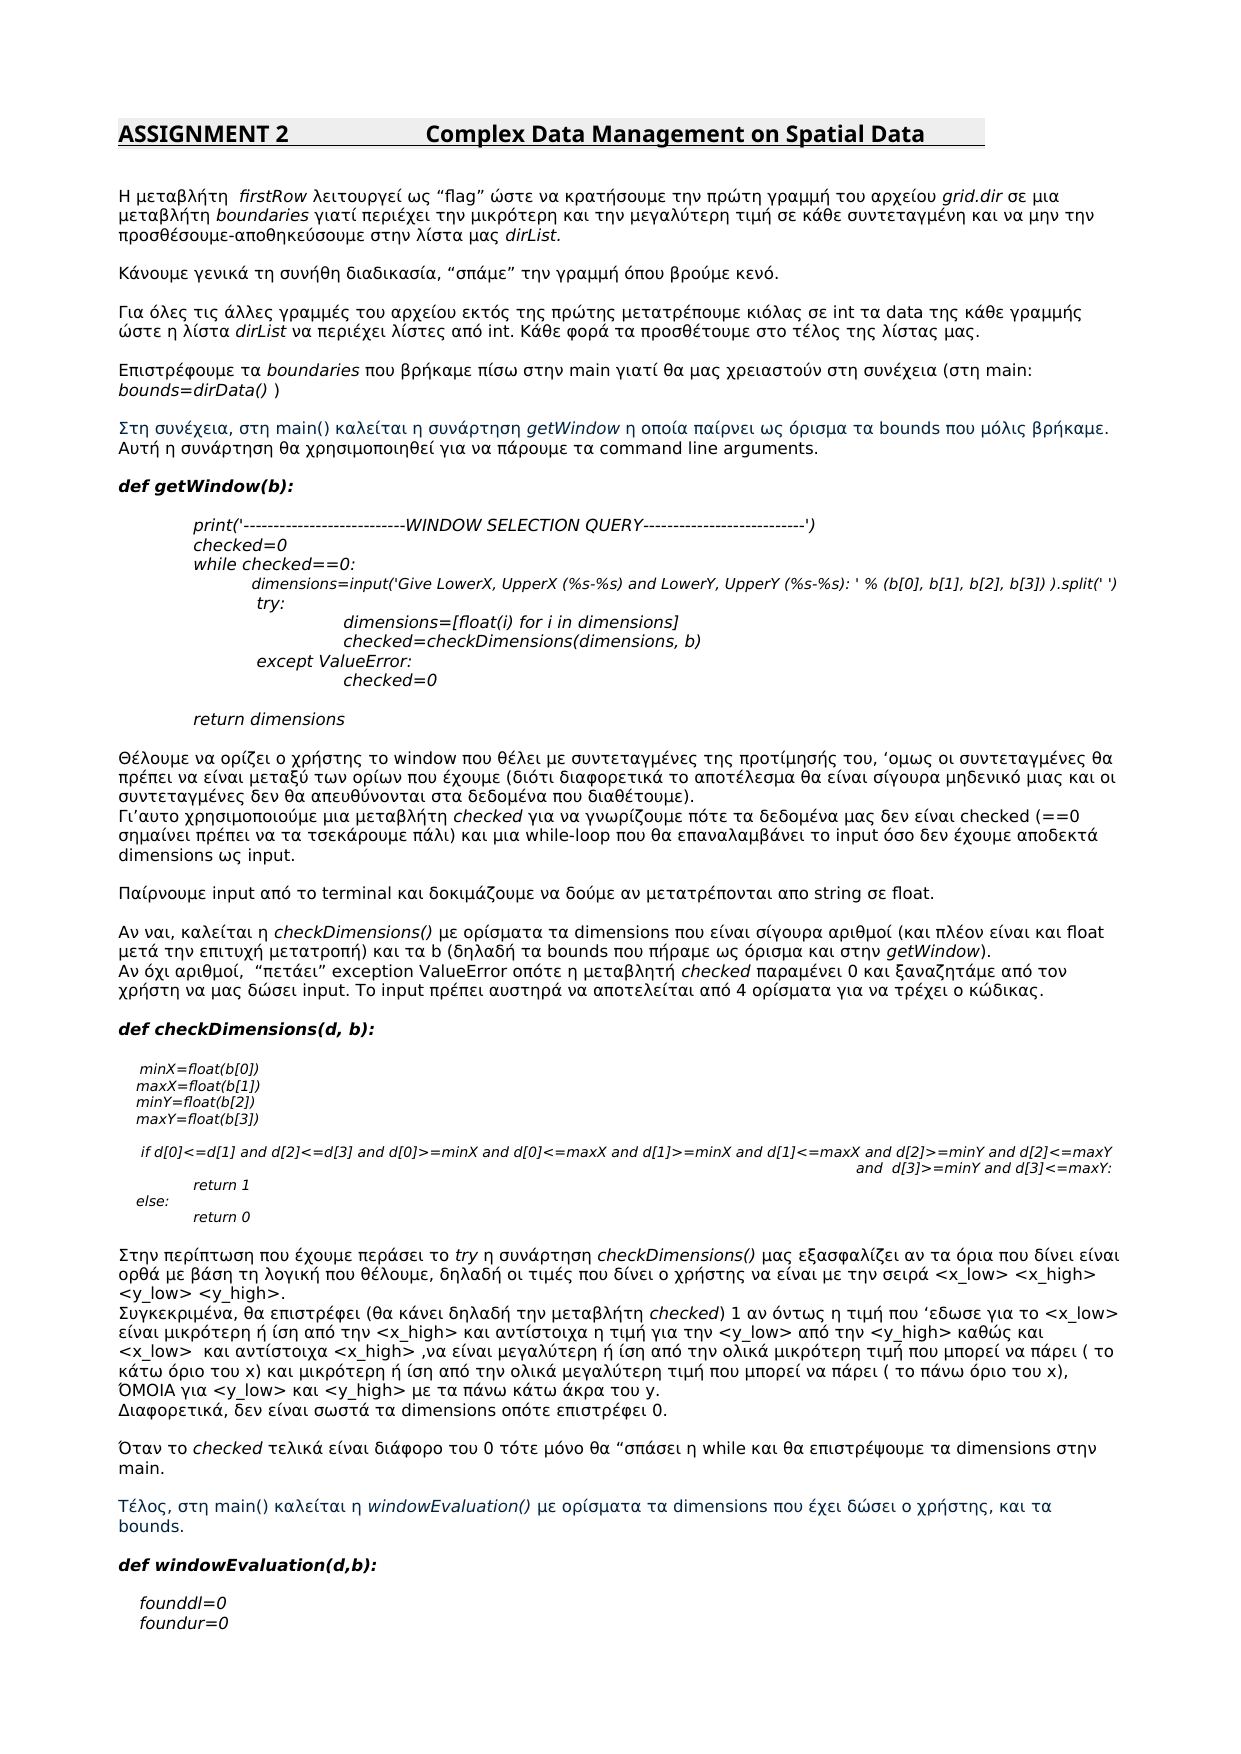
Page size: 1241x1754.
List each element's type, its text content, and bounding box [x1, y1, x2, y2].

text foundur=0 [118, 1614, 1122, 1633]
text def checkDimensions(d, b): [118, 1020, 1122, 1039]
text def getWindow(b): [118, 477, 1122, 497]
text Επιστρέφουμε τα boundaries που βρήκαμε πίσω στην main γιατί θα μας χρειαστούν στη συνέχεια (στη main: bounds=dirData() ) [118, 361, 1122, 400]
text Θέλουμε να ορίζει ο χρήστης το window που θέλει με συντεταγμένες της προτίμησής του, ‘ομως οι συντεταγμένες θα πρέπει να είναι μεταξύ των ορίων που έχουμε (διότι διαφορετικά το αποτέλεσμα θα είναι σίγουρα μηδενικό μιας και οι συντεταγμένες δεν θα απευθύνονται στα δεδομένα που διαθέτουμε). [118, 749, 1122, 807]
text Αν ναι, καλείται η checkDimensions() με ορίσματα τα dimensions που είναι σίγουρα αριθμοί (και πλέον είναι και float μετά την επιτυχή μετατροπή) και τα b (δηλαδή τα bounds που πήραμε ως όρισμα και στην getWindow). [118, 923, 1122, 962]
text return dimensions [118, 710, 1122, 729]
text def windowEvaluation(d,b): [118, 1556, 1122, 1575]
text checked=checkDimensions(dimensions, b) [118, 632, 1122, 652]
text Όταν το checked τελικά είναι διάφορο του 0 τότε μόνο θα “σπάσει η while και θα επιστρέψουμε τα dimensions στην main. [118, 1439, 1122, 1478]
text except ValueError: [118, 652, 1122, 671]
text Για όλες τις άλλες γραμμές του αρχείου εκτός της πρώτης μετατρέπουμε κιόλας σε int τα data της κάθε γραμμής ώστε η λίστα dirList να περιέχει λίστες από int. Κάθε φορά τα προσθέτουμε στο τέλος της λίστας μας. [118, 303, 1122, 342]
text return 0 [118, 1210, 1122, 1226]
text Aν όχι αριθμοί, “πετάει” exception ValueError oπότε η μεταβλητή checked παραμένει 0 και ξαναζητάμε από τον χρήστη να μας δώσει input. To input πρέπει αυστηρά να αποτελείται από 4 ορίσματα για να τρέχει ο κώδικας. [118, 962, 1122, 1001]
text Στη συνέχεια, στη main() καλείται η συνάρτηση getWindow η οποία παίρνει ως όρισμα τα bounds που μόλις βρήκαμε. [118, 419, 1122, 439]
text Παίρνουμε input από το terminal και δοκιμάζουμε να δούμε αν μετατρέπονται απο string σε float. [118, 884, 1122, 904]
text checked=0 [118, 671, 1122, 691]
text while checked==0: [118, 555, 1122, 574]
text Κάνουμε γενικά τη συνήθη διαδικασία, “σπάμε” την γραμμή όπου βρούμε κενό. [118, 264, 1122, 284]
text Αυτή η συνάρτηση θα χρησιμοποιηθεί για να πάρουμε τα command line arguments. [118, 439, 1122, 458]
text dimensions=[float(i) for i in dimensions] [118, 613, 1122, 632]
text dimensions=input('Give LowerX, UpperX (%s-%s) and LowerY, UpperY (%s-%s): ' % (b[0], b[1], b[2], b[3]) ).split(' ') [118, 574, 1122, 594]
text Τέλος, στη main() καλείται η windowEvaluation() με ορίσματα τα dimensions που έχει δώσει ο χρήστης, και τα bounds. [118, 1497, 1122, 1536]
text Συγκεκριμένα, θα επιστρέφει (θα κάνει δηλαδή την μεταβλήτη checked) 1 αν όντως η τιμή που ‘εδωσε για το <x_low> είναι μικρότερη ή ίση από την <x_high> και αντίστοιχα η τιμή για την <y_low> από την <y_high> καθώς και <x_low> και αντίστοιχα <x_high> ,να είναι μεγαλύτερη ή ίση από την ολικά μικρότερη τιμή που μπορεί να πάρει ( το κάτω όριο του x) και μικρότερη ή ίση από την ολικά μεγαλύτερη τιμή που μπορεί να πάρει ( το πάνω όριο του x), ΌΜΟΙΑ για <y_low> και <y_high> με τα πάνω κάτω άκρα του y. [118, 1304, 1122, 1401]
text checked=0 [118, 536, 1122, 555]
text minX=float(b[0]) [118, 1059, 1122, 1078]
text Στην περίπτωση που έχουμε περάσει το try η συνάρτηση checkDimensions() μας εξασφαλίζει αν τα όρια που δίνει είναι ορθά με βάση τη λογική που θέλουμε, δηλαδή οι τιμές που δίνει ο χρήστης να είναι με την σειρά <x_low> <x_high> <y_low> <y_high>. [118, 1246, 1122, 1304]
text Διαφορετικά, δεν είναι σωστά τα dimensions οπότε επιστρέφει 0. [118, 1401, 1122, 1420]
text minY=float(b[2]) [118, 1094, 1122, 1111]
text Η μεταβλήτη firstRow λειτουργεί ως “flag” ώστε να κρατήσουμε την πρώτη γραμμή του αρχείου grid.dir σε μια μεταβλήτη boundaries γιατί περιέχει την μικρότερη και την μεγαλύτερη τιμή σε κάθε συντεταγμένη και να μην την προσθέσουμε-αποθηκεύσουμε στην λίστα μας dirList. [118, 187, 1122, 245]
text Γι’αυτο χρησιμοποιούμε μια μεταβλήτη checked για να γνωρίζουμε πότε τα δεδομένα μας δεν είναι checked (==0 σημαίνει πρέπει να τα τσεκάρουμε πάλι) και μια while-loop που θα επαναλαμβάνει το input όσο δεν έχουμε αποδεκτά dimensions ως input. [118, 807, 1122, 865]
text return 1 [118, 1177, 1122, 1193]
text if d[0]<=d[1] and d[2]<=d[3] and d[0]>=minX and d[0]<=maxX and d[1]>=minX and d[1]<=maxX and d[2]>=minY and d[2]<=maxY and d[3]>=minY and d[3]<=maxY: [118, 1144, 1122, 1177]
text print('---------------------------WINDOW SELECTION QUERY---------------------------') [118, 516, 1122, 536]
text try: [118, 594, 1122, 613]
text founddl=0 [118, 1594, 1122, 1614]
text maxY=float(b[3]) [118, 1111, 1122, 1127]
text maxX=float(b[1]) [118, 1078, 1122, 1094]
text else: [118, 1193, 1122, 1210]
